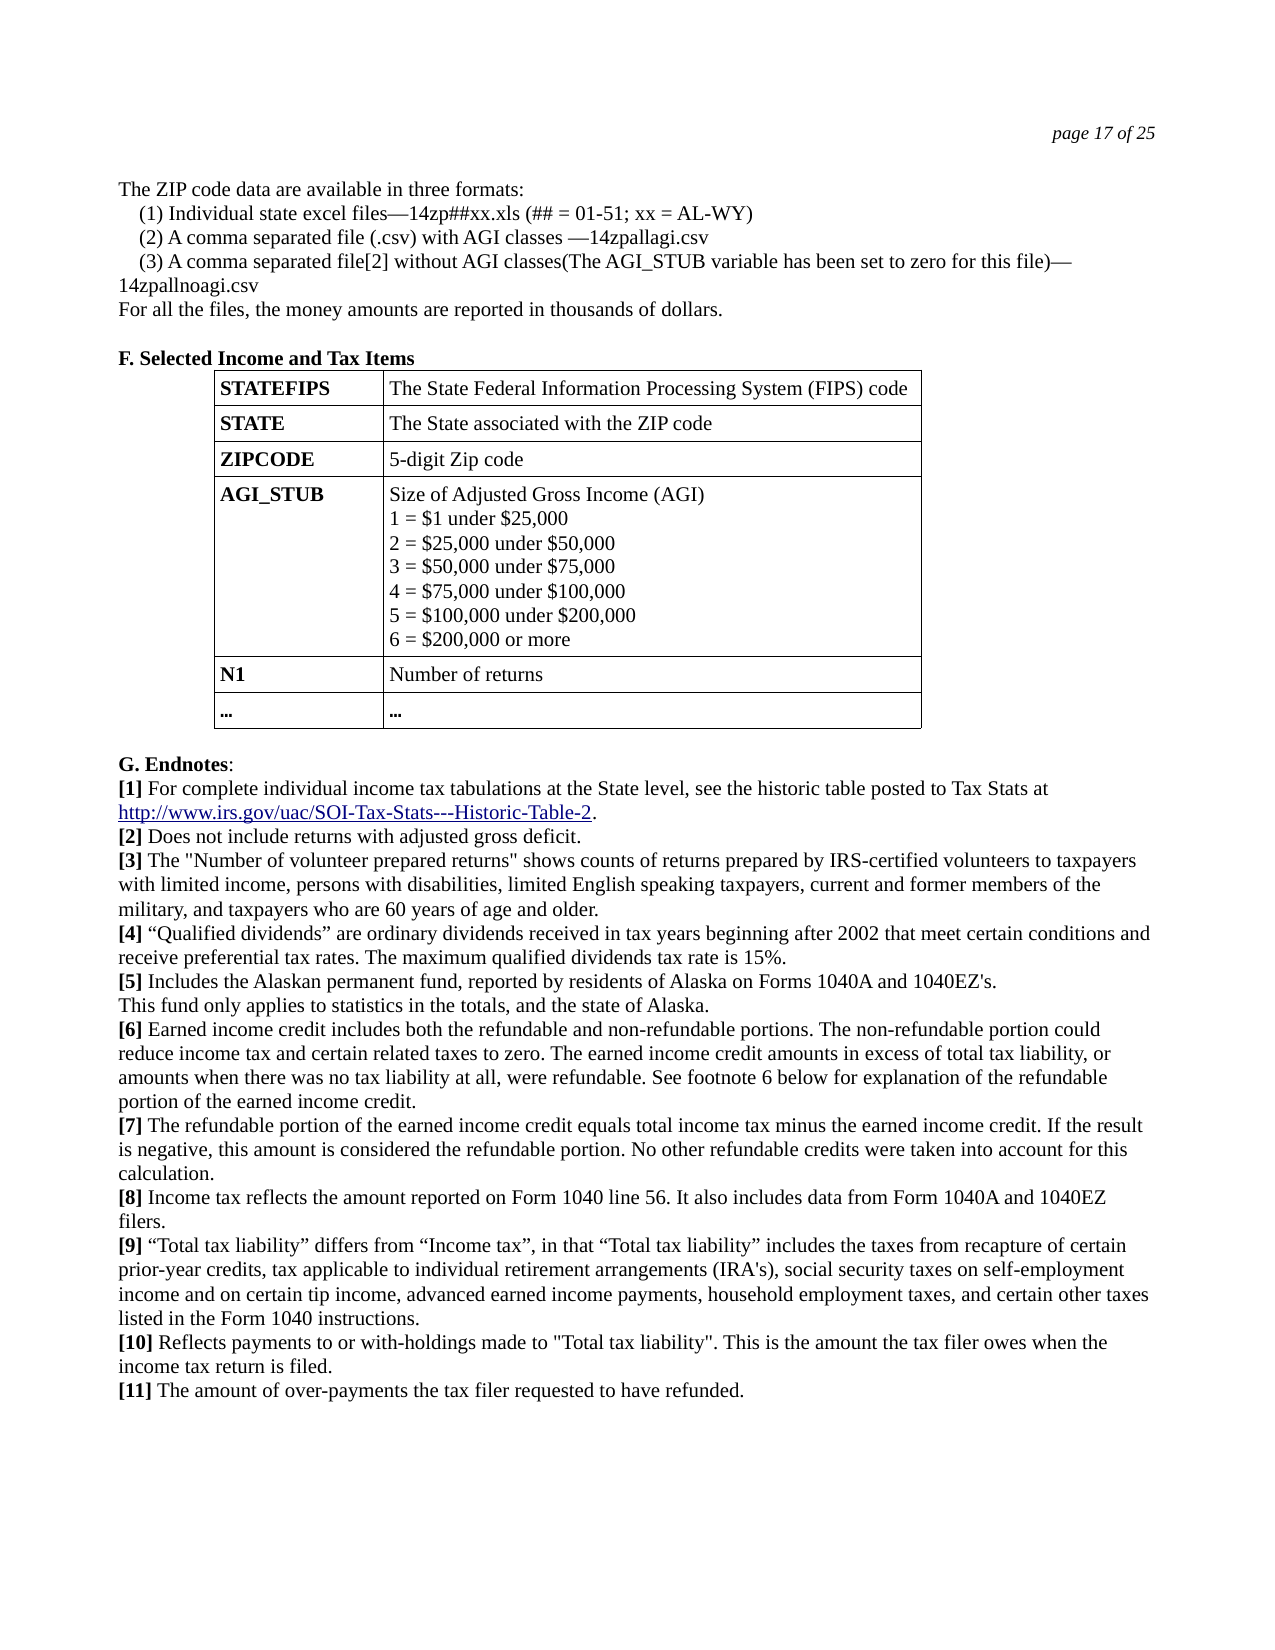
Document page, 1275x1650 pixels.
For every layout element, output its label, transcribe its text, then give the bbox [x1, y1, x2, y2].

table_cell Number of returns [384, 657, 921, 692]
table_cell N1 [215, 657, 383, 692]
table_cell STATE [215, 406, 383, 441]
table_cell Size of Adjusted Gross Income (AGI) 1 = $1 under $25,000 2 = $25,000 under $50,000 3 = $50,000 under $75,000 4 = $75,000 under $100,000 5 = $100,000 under $200,000 6 = $200,000 or more [384, 477, 921, 656]
table_header STATEFIPS [215, 371, 383, 405]
text (1) Individual state excel files—14zp##xx.xls (## = 01-51; xx = AL-WY) [118, 201, 1157, 225]
text [10] Reflects payments to or with-holdings made to "Total tax liability". This is the amount the tax filer owes when the income tax return is filed. [118, 1329, 1157, 1378]
text (3) A comma separated file[2] without AGI classes(The AGI_STUB variable has been set to zero for this file)—14zpallnoagi.csv [118, 249, 1157, 297]
text [11] The amount of over-payments the tax filer requested to have refunded. [118, 1378, 1157, 1402]
text G. Endnotes: [118, 752, 1157, 776]
text [6] Earned income credit includes both the refundable and non-refundable portions. The non-refundable portion could reduce income tax and certain related taxes to zero. The earned income credit amounts in excess of total tax liability, or amounts when there was no tax liability at all, were refundable. See footnote 6 below for explanation of the refundable portion of the earned income credit. [118, 1017, 1157, 1113]
table_cell AGI_STUB [215, 477, 383, 656]
text For all the files, the money amounts are reported in thousands of dollars. [118, 297, 1157, 321]
text [4] “Qualified dividends” are ordinary dividends received in tax years beginning after 2002 that meet certain conditions and receive preferential tax rates. The maximum qualified dividends tax rate is 15%. [118, 921, 1157, 969]
text [7] The refundable portion of the earned income credit equals total income tax minus the earned income credit. If the result is negative, this amount is considered the refundable portion. No other refundable credits were taken into account for this calculation. [118, 1113, 1157, 1185]
table_cell 5-digit Zip code [384, 442, 921, 476]
table_header The State Federal Information Processing System (FIPS) code [384, 371, 921, 405]
text [9] “Total tax liability” differs from “Income tax”, in that “Total tax liability” includes the taxes from recapture of certain prior-year credits, tax applicable to individual retirement arrangements (IRA's), social security taxes on self-employment income and on certain tip income, advanced earned income payments, household employment taxes, and certain other taxes listed in the Form 1040 instructions. [118, 1233, 1157, 1329]
text The ZIP code data are available in three formats: [118, 177, 1157, 201]
table_cell … [215, 693, 383, 728]
table_cell ZIPCODE [215, 442, 383, 476]
text [8] Income tax reflects the amount reported on Form 1040 line 56. It also includes data from Form 1040A and 1040EZ filers. [118, 1185, 1157, 1233]
text [1] For complete individual income tax tabulations at the State level, see the historic table posted to Tax Stats at http://www.irs.gov/uac/SOI-Tax-Stats---Historic-Table-2. [118, 776, 1157, 824]
text [2] Does not include returns with adjusted gross deficit. [118, 824, 1157, 848]
text [5] Includes the Alaskan permanent fund, reported by residents of Alaska on Forms 1040A and 1040EZ's. [118, 969, 1157, 993]
text [3] The "Number of volunteer prepared returns" shows counts of returns prepared by IRS-certified volunteers to taxpayers with limited income, persons with disabilities, limited English speaking taxpayers, current and former members of the military, and taxpayers who are 60 years of age and older. [118, 848, 1157, 921]
text (2) A comma separated file (.csv) with AGI classes —14zpallagi.csv [118, 225, 1157, 249]
table_cell The State associated with the ZIP code [384, 406, 921, 441]
text F. Selected Income and Tax Items [118, 346, 1157, 369]
text This fund only applies to statistics in the totals, and the state of Alaska. [118, 993, 1157, 1017]
table_cell … [384, 693, 921, 728]
